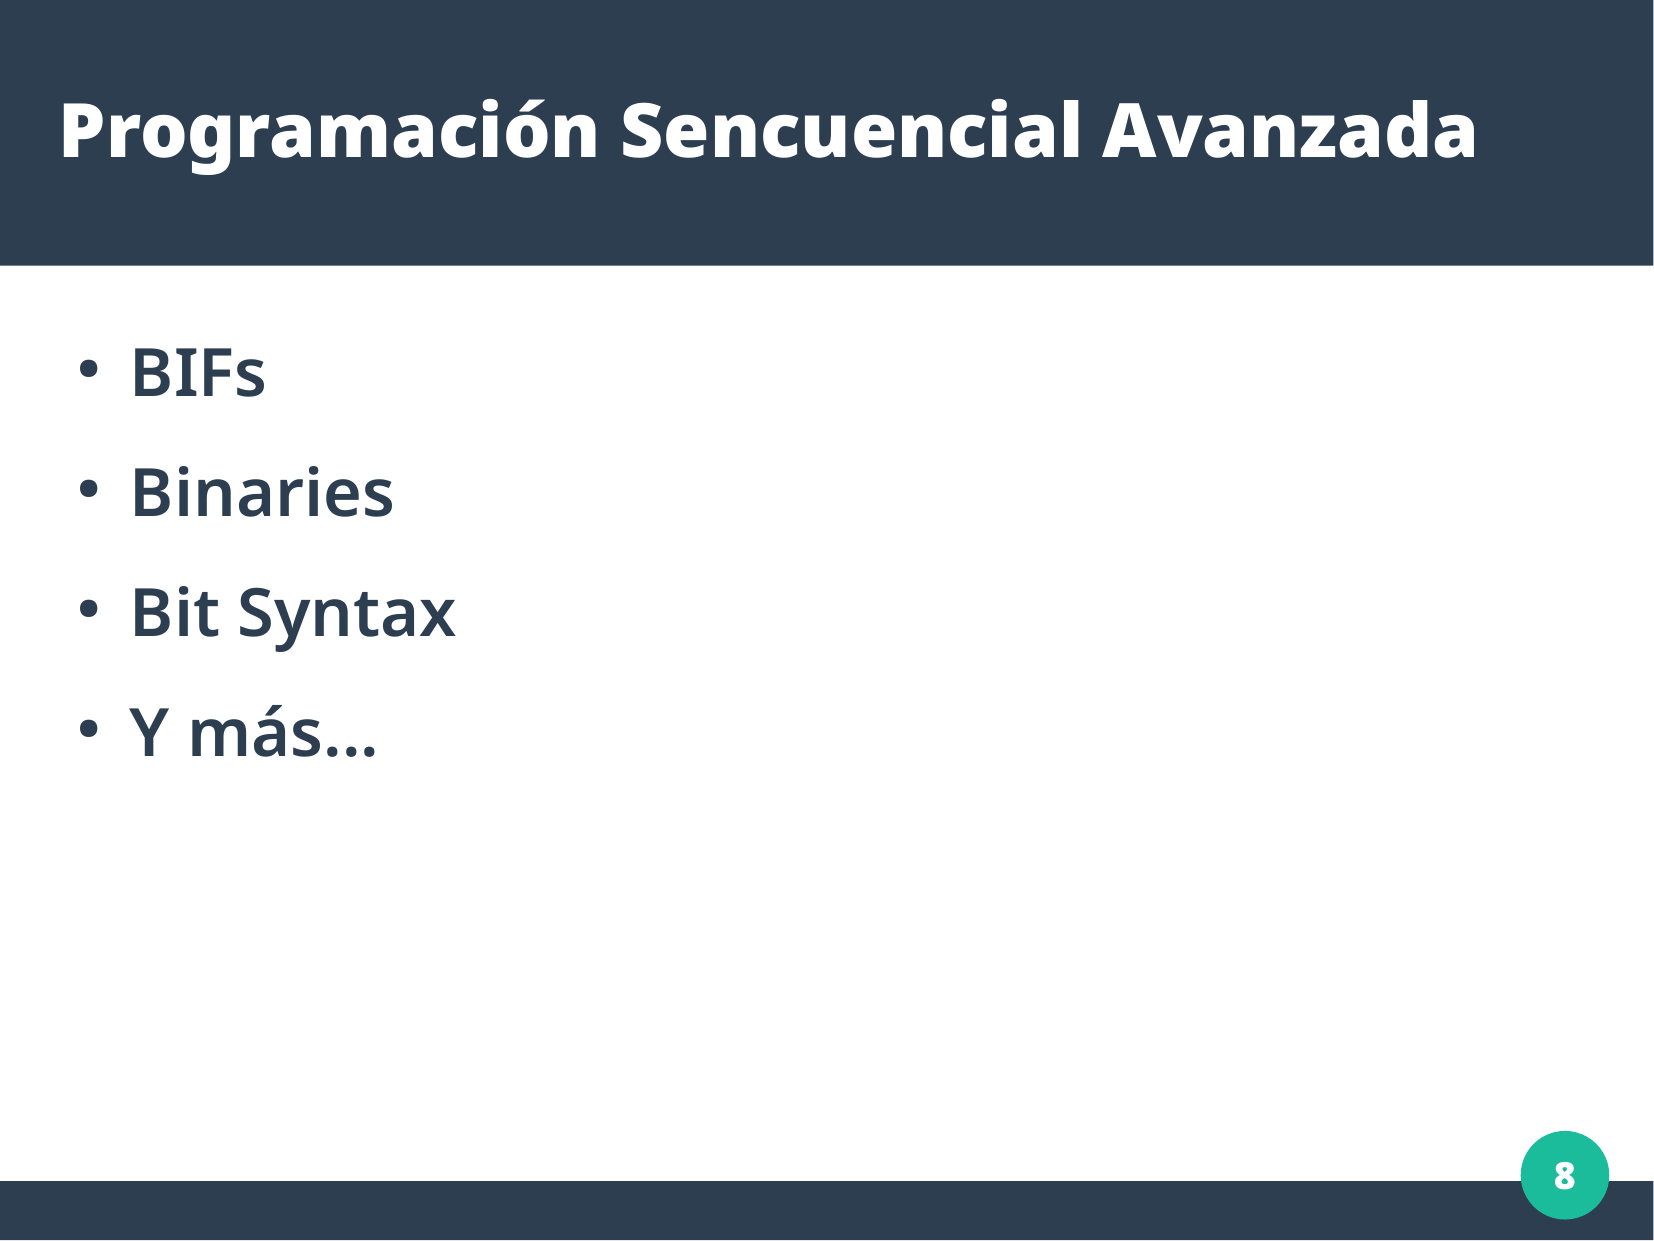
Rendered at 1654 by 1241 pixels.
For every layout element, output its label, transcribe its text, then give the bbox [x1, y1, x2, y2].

list BIFs Binaries Bit Syntax Y más... [59, 324, 1595, 1152]
title Programación Sencuencial Avanzada [59, 49, 1595, 207]
